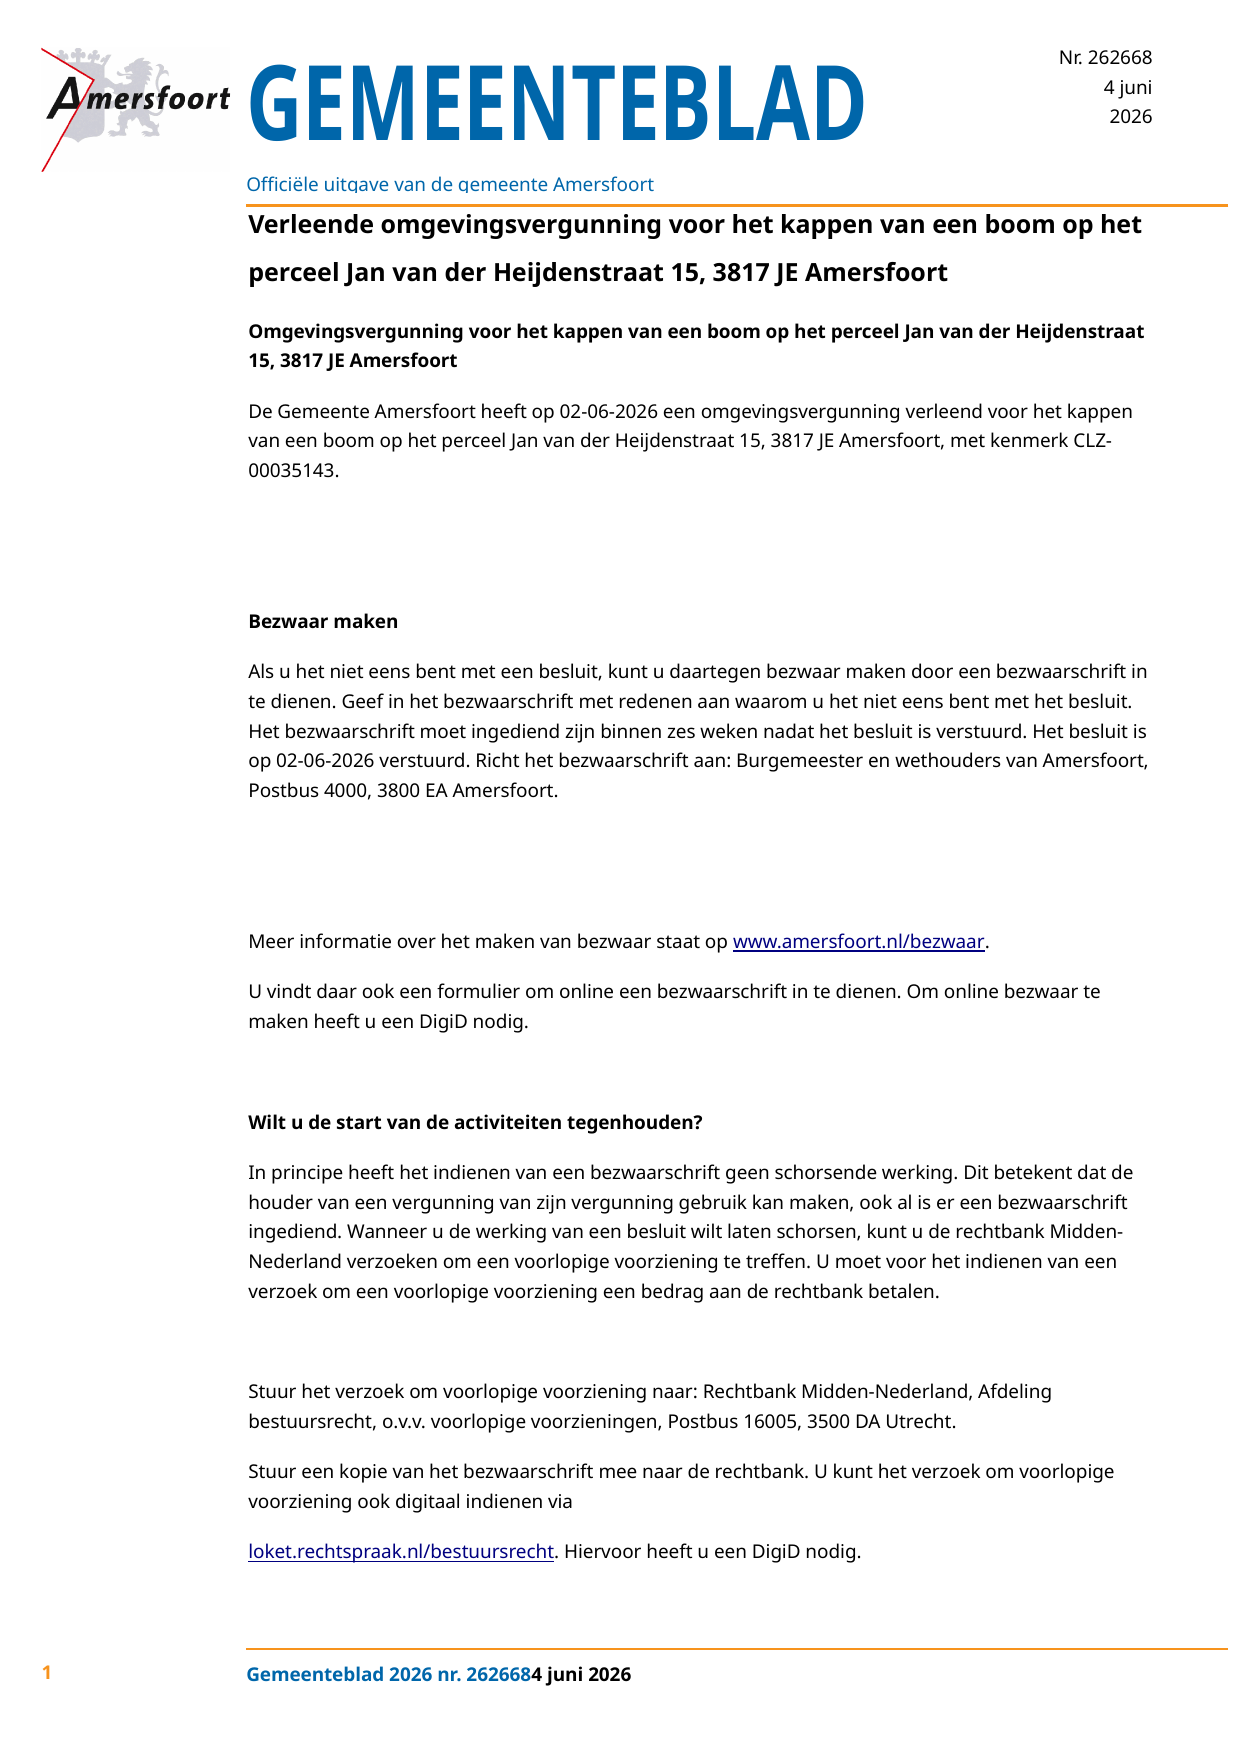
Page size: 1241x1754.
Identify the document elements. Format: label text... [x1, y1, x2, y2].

text Bezwaar maken [248, 608, 1152, 634]
text loket.rechtspraak.nl/bestuursrecht. Hiervoor heeft u een DigiD nodig. [248, 1539, 1152, 1564]
text De Gemeente Amersfoort heeft op 02-06-2026 een omgevingsvergunning verleend voor het kappen van een boom op het perceel Jan van der Heijdenstraat 15, 3817 JE Amersfoort, met kenmerk CLZ-00035143. [248, 398, 1152, 483]
text Meer informatie over het maken van bezwaar staat op www.amersfoort.nl/bezwaar. [248, 928, 1152, 954]
text Wilt u de start van de activiteiten tegenhouden? [248, 1109, 1152, 1135]
text Verleende omgevingsvergunning voor het kappen van een boom op het perceel Jan van der Heijdenstraat 15, 3817 JE Amersfoort [248, 207, 1152, 288]
text Stuur een kopie van het bezwaarschrift mee naar de rechtbank. U kunt het verzoek om voorlopige voorziening ook digitaal indienen via [248, 1459, 1152, 1514]
text Stuur het verzoek om voorlopige voorziening naar: Rechtbank Midden-Nederland, Afdeling bestuursrecht, o.v.v. voorlopige voorzieningen, Postbus 16005, 3500 DA Utrecht. [248, 1379, 1152, 1434]
picture [41, 47, 231, 172]
text U vindt daar ook een formulier om online een bezwaarschrift in te dienen. Om online bezwaar te maken heeft u een DigiD nodig. [248, 979, 1152, 1034]
text Omgevingsvergunning voor het kappen van een boom op het perceel Jan van der Heijdenstraat 15, 3817 JE Amersfoort [248, 318, 1152, 373]
text Als u het niet eens bent met een besluit, kunt u daartegen bezwaar maken door een bezwaarschrift in te dienen. Geef in het bezwaarschrift met redenen aan waarom u het niet eens bent met het besluit. Het bezwaarschrift moet ingediend zijn binnen zes weken nadat het besluit is verstuurd. Het besluit is op 02-06-2026 verstuurd. Richt het bezwaarschrift aan: Burgemeester en wethouders van Amersfoort, Postbus 4000, 3800 EA Amersfoort. [248, 659, 1152, 803]
text In principe heeft het indienen van een bezwaarschrift geen schorsende werking. Dit betekent dat de houder van een vergunning van zijn vergunning gebruik kan maken, ook al is er een bezwaarschrift ingediend. Wanneer u de werking van een besluit wilt laten schorsen, kunt u de rechtbank Midden-Nederland verzoeken om een voorlopige voorziening te treffen. U moet voor het indienen van een verzoek om een voorlopige voorziening een bedrag aan de rechtbank betalen. [248, 1159, 1152, 1304]
